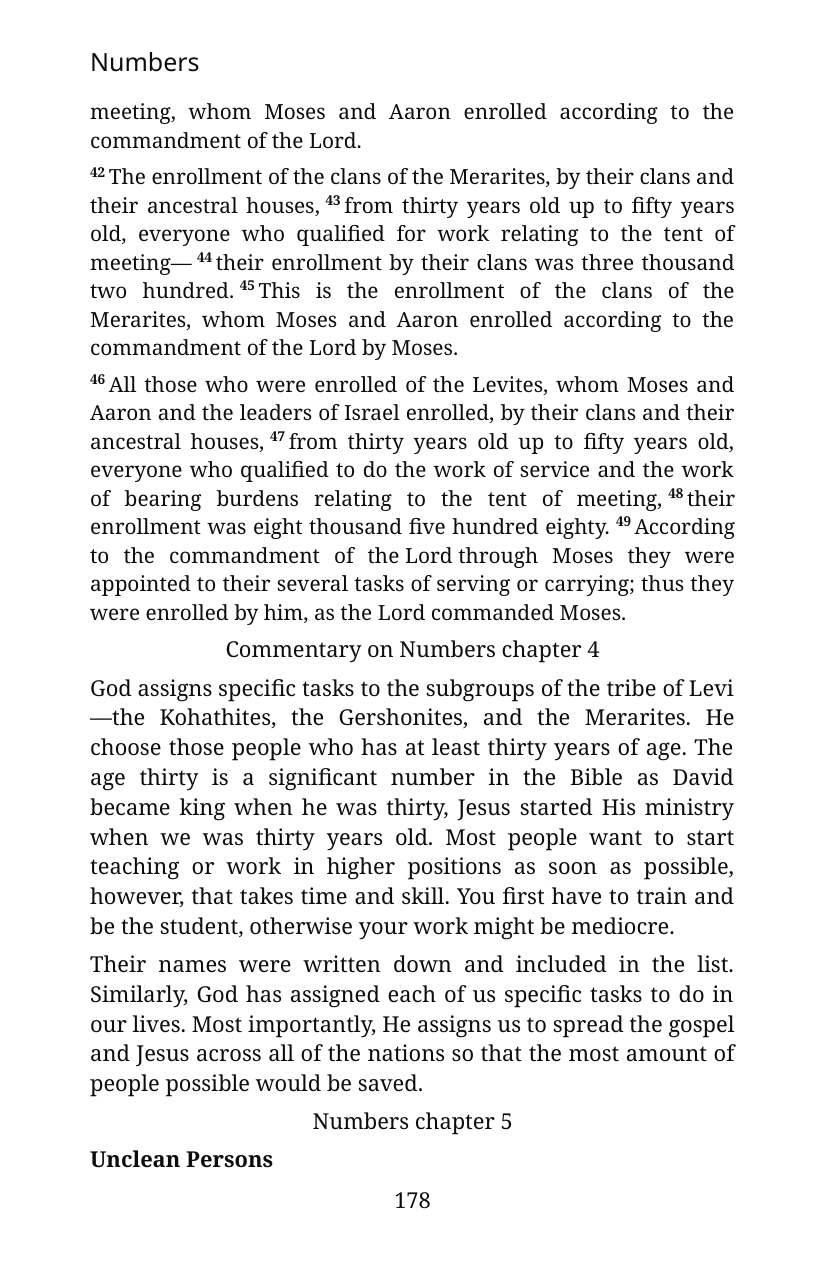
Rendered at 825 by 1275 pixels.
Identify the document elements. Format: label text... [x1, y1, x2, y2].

text Commentary on Numbers chapter 4 [90, 634, 735, 664]
text meeting, whom Moses and Aaron enrolled according to the commandment of the Lord. [90, 97, 735, 154]
text 46 All those who were enrolled of the Levites, whom Moses and Aaron and the leaders of Israel enrolled, by their clans and their ancestral houses, 47 from thirty years old up to fifty years old, everyone who qualified to do the work of service and the work of bearing burdens relating to the tent of meeting, 48 their enrollment was eight thousand five hundred eighty. 49 According to the commandment of the Lord through Moses they were appointed to their several tasks of serving or carrying; thus they were enrolled by him, as the Lord commanded Moses. [90, 370, 735, 626]
text God assigns specific tasks to the subgroups of the tribe of Levi—the Kohathites, the Gershonites, and the Merarites. He choose those people who has at least thirty years of age. The age thirty is a significant number in the Bible as David became king when he was thirty, Jesus started His ministry when we was thirty years old. Most people want to start teaching or work in higher positions as soon as possible, however, that takes time and skill. You first have to train and be the student, otherwise your work might be mediocre. [90, 672, 735, 941]
text Their names were written down and included in the list. Similarly, God has assigned each of us specific tasks to do in our lives. Most importantly, He assigns us to spread the gospel and Jesus across all of the nations so that the most amount of people possible would be saved. [90, 949, 735, 1098]
text 42 The enrollment of the clans of the Merarites, by their clans and their ancestral houses, 43 from thirty years old up to fifty years old, everyone who qualified for work relating to the tent of meeting— 44 their enrollment by their clans was three thousand two hundred. 45 This is the enrollment of the clans of the Merarites, whom Moses and Aaron enrolled according to the commandment of the Lord by Moses. [90, 163, 735, 362]
text Numbers chapter 5 [90, 1106, 735, 1136]
text Unclean Persons [90, 1144, 735, 1174]
